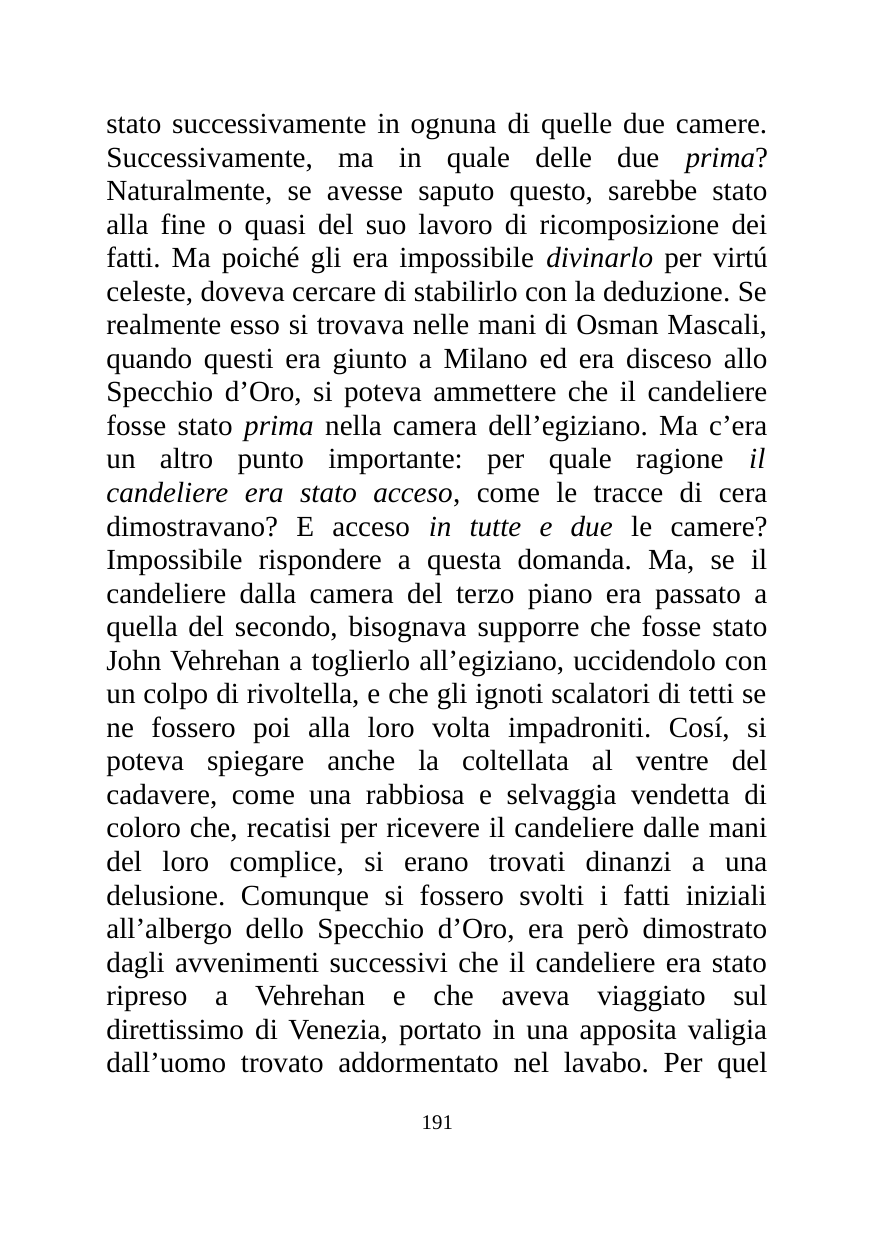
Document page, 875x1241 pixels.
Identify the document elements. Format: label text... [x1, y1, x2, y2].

text stato successivamente in ognuna di quelle due camere. Successivamente, ma in quale delle due prima? Naturalmente, se avesse saputo questo, sarebbe stato alla fine o quasi del suo lavoro di ricomposizione dei fatti. Ma poiché gli era impossibile divinarlo per virtú celeste, doveva cercare di stabilirlo con la deduzione. Se realmente esso si trovava nelle mani di Osman Mascali, quando questi era giunto a Milano ed era disceso allo Specchio d’Oro, si poteva ammettere che il candeliere fosse stato prima nella camera dell’egiziano. Ma c’era un altro punto importante: per quale ragione il candeliere era stato acceso, come le tracce di cera dimostravano? E acceso in tutte e due le camere? Impossibile rispondere a questa domanda. Ma, se il candeliere dalla camera del terzo piano era passato a quella del secondo, bisognava supporre che fosse stato John Vehrehan a toglierlo all’egiziano, uccidendolo con un colpo di rivoltella, e che gli ignoti scalatori di tetti se ne fossero poi alla loro volta impadroniti. Cosí, si poteva spiegare anche la coltellata al ventre del cadavere, come una rabbiosa e selvaggia vendetta di coloro che, recatisi per ricevere il candeliere dalle mani del loro complice, si erano trovati dinanzi a una delusione. Comunque si fossero svolti i fatti iniziali all’albergo dello Specchio d’Oro, era però dimostrato dagli avvenimenti successivi che il candeliere era stato ripreso a Vehrehan e che aveva viaggiato sul direttissimo di Venezia, portato in una apposita valigia dall’uomo trovato addormentato nel lavabo. Per quel [106, 106, 768, 1079]
